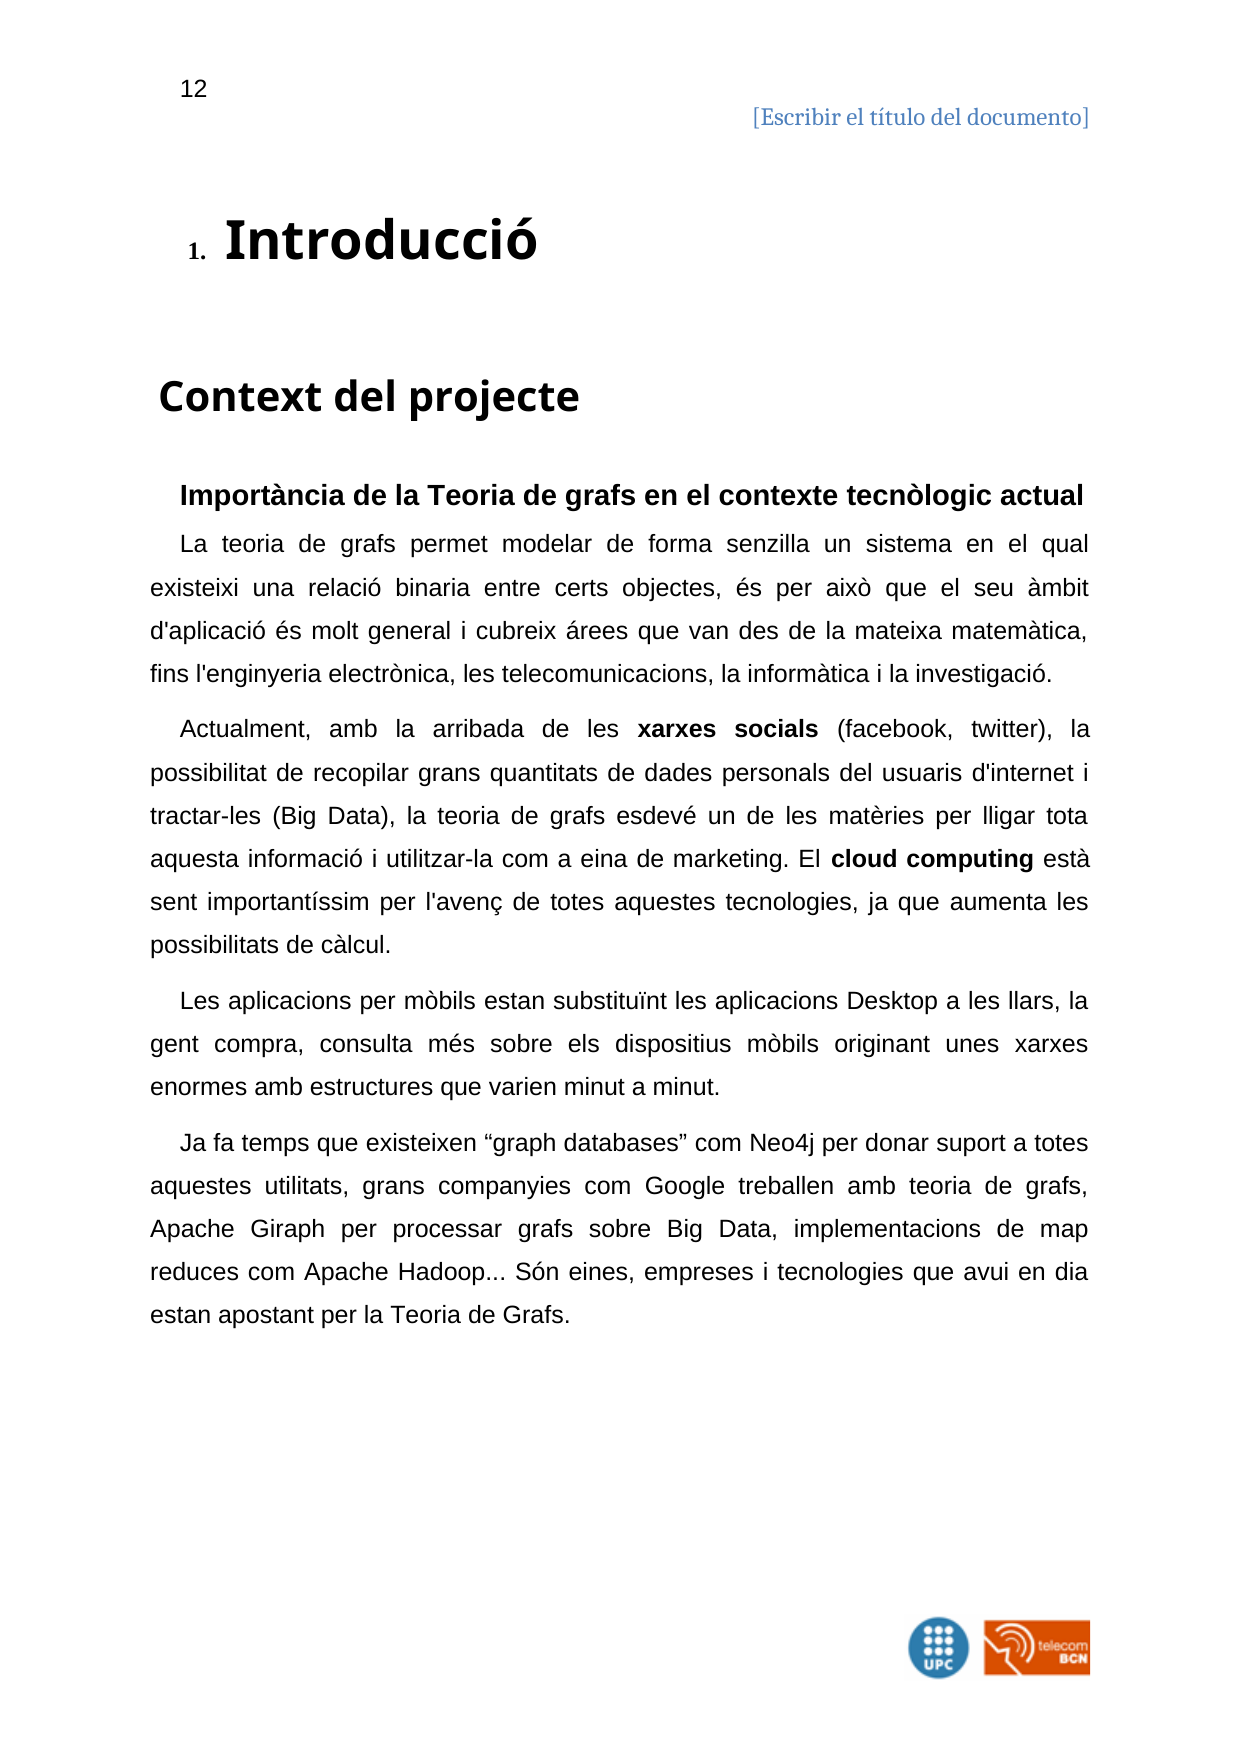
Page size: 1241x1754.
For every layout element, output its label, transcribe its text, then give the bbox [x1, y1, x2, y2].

text Ja fa temps que existeixen “graph databases” com Neo4j per donar suport a totes aquestes utilitats, grans companyies com Google treballen amb teoria de grafs, Apache Giraph per processar grafs sobre Big Data, implementacions de map reduces com Apache Hadoop... Són eines, empreses i tecnologies que avui en dia estan apostant per la Teoria de Grafs. [150, 1127, 1090, 1329]
text Actualment, amb la arribada de les xarxes socials (facebook, twitter), la possibilitat de recopilar grans quantitats de dades personals del usuaris d'internet i tractar-les (Big Data), la teoria de grafs esdevé un de les matèries per lligar tota aquesta informació i utilitzar-la com a eina de marketing. El cloud computing està sent importantíssim per l'avenç de totes aquestes tecnologies, ja que aumenta les possibilitats de càlcul. [150, 714, 1090, 959]
text La teoria de grafs permet modelar de forma senzilla un sistema en el qual existeixi una relació binaria entre certs objectes, és per això que el seu àmbit d'aplicació és molt general i cubreix árees que van des de la mateixa matemàtica, fins l'enginyeria electrònica, les telecomunicacions, la informàtica i la investigació. [150, 529, 1090, 687]
subtitle Context del projecte [158, 367, 1090, 424]
subtitle Introducció [187, 202, 1090, 275]
picture [904, 1614, 1091, 1681]
text Les aplicacions per mòbils estan substituïnt les aplicacions Desktop a les llars, la gent compra, consulta més sobre els dispositius mòbils originant unes xarxes enormes amb estructures que varien minut a minut. [150, 986, 1090, 1101]
subtitle Importància de la Teoria de grafs en el contexte tecnòlogic actual [150, 478, 1090, 512]
